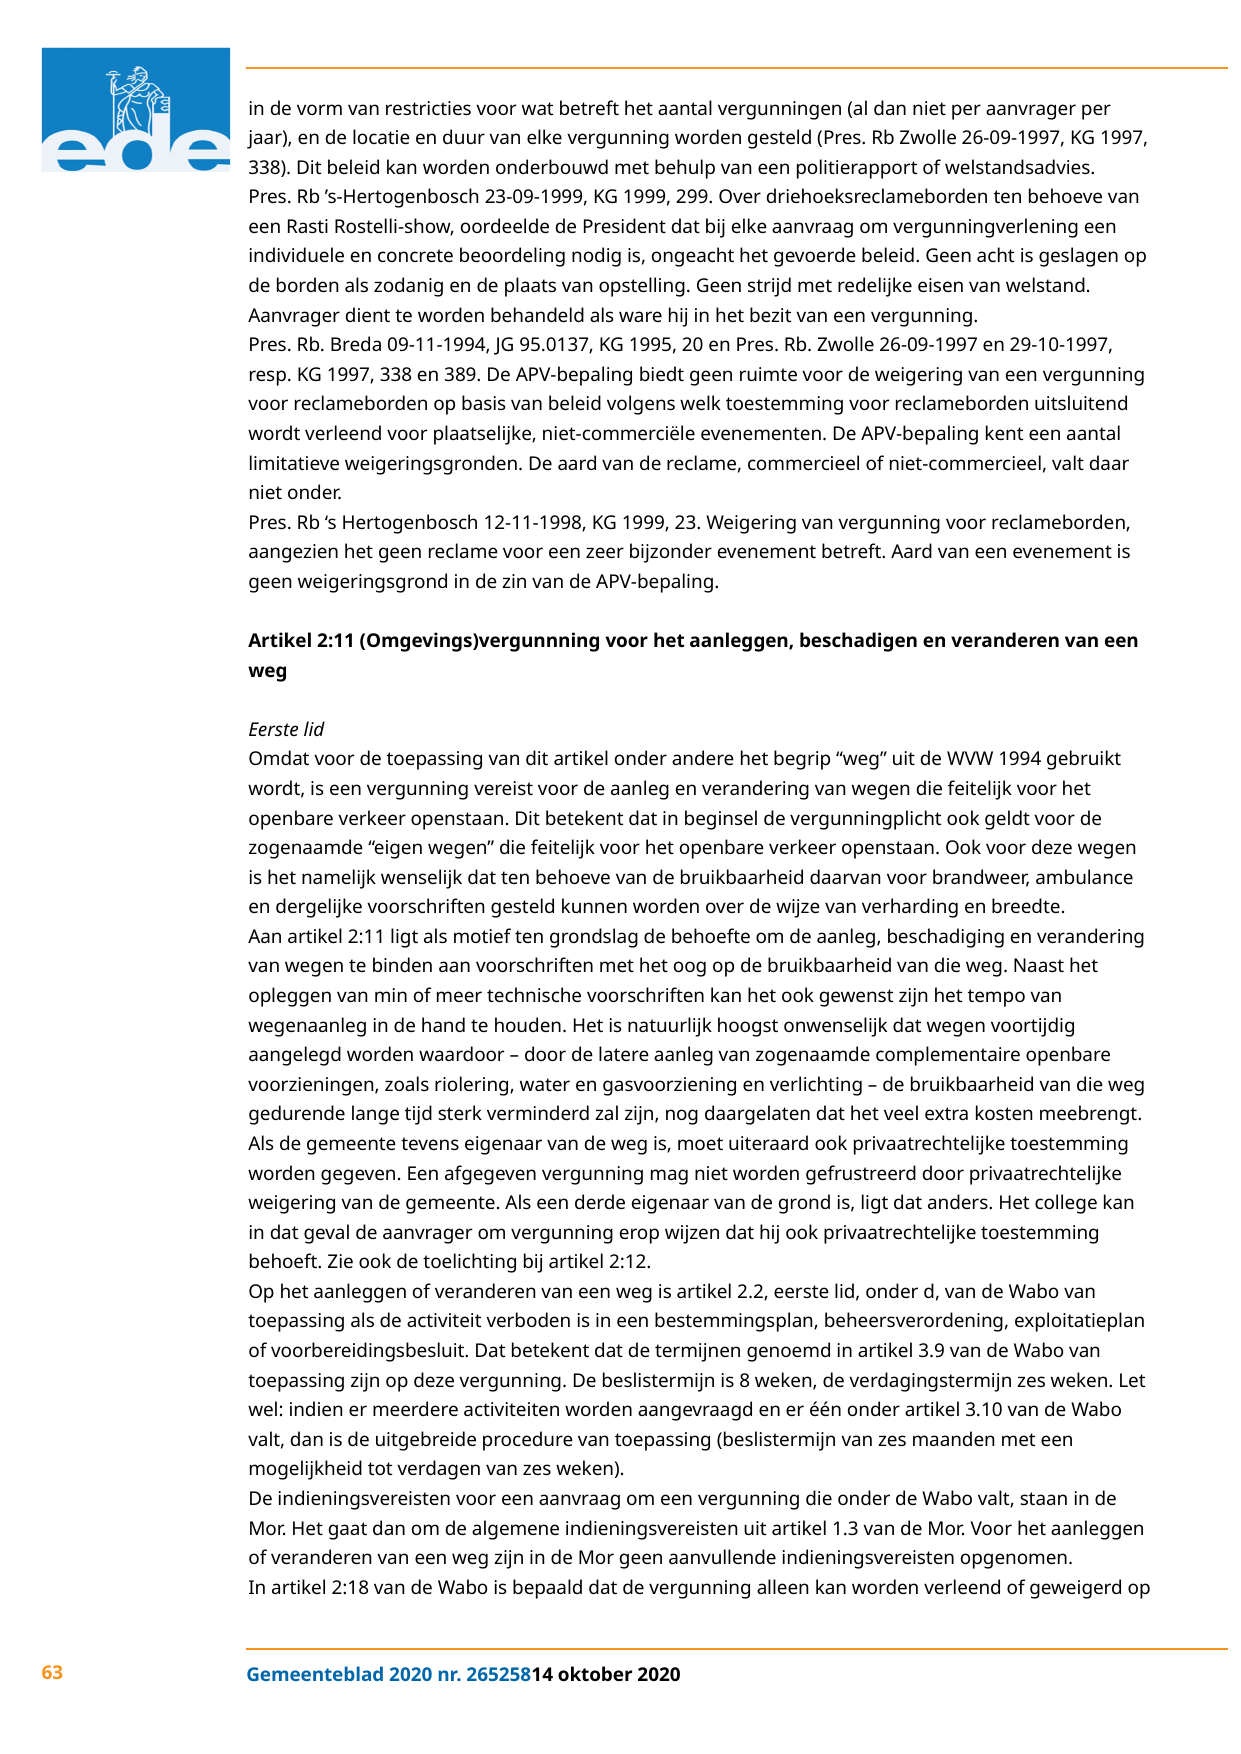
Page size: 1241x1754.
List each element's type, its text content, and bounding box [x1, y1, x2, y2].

text Pres. Rb ’s-Hertogenbosch 23-09-1999, KG 1999, 299. Over driehoeksreclameborden ten behoeve van een Rasti Rostelli-show, oordeelde de President dat bij elke aanvraag om vergunningverlening een individuele en concrete beoordeling nodig is, ongeacht het gevoerde beleid. Geen acht is geslagen op de borden als zodanig en de plaats van opstelling. Geen strijd met redelijke eisen van welstand. Aanvrager dient te worden behandeld als ware hij in het bezit van een vergunning. [248, 183, 1152, 328]
text In artikel 2:18 van de Wabo is bepaald dat de vergunning alleen kan worden verleend of geweigerd op [248, 1574, 1152, 1600]
text in de vorm van restricties voor wat betreft het aantal vergunningen (al dan niet per aanvrager per jaar), en de locatie en duur van elke vergunning worden gesteld (Pres. Rb Zwolle 26-09-1997, KG 1997, 338). Dit beleid kan worden onderbouwd met behulp van een politierapport of welstandsadvies. [248, 95, 1152, 180]
picture [41, 47, 231, 172]
text Artikel 2:11 (Omgevings)vergunnning voor het aanleggen, beschadigen en veranderen van een weg [248, 627, 1152, 683]
text Eerste lid [248, 716, 1152, 742]
text De indieningsvereisten voor een aanvraag om een vergunning die onder de Wabo valt, staan in de Mor. Het gaat dan om de algemene indieningsvereisten uit artikel 1.3 van de Mor. Voor het aanleggen of veranderen van een weg zijn in de Mor geen aanvullende indieningsvereisten opgenomen. [248, 1485, 1152, 1570]
text Pres. Rb. Breda 09-11-1994, JG 95.0137, KG 1995, 20 en Pres. Rb. Zwolle 26-09-1997 en 29-10-1997, resp. KG 1997, 338 en 389. De APV-bepaling biedt geen ruimte voor de weigering van een vergunning voor reclameborden op basis van beleid volgens welk toestemming voor reclameborden uitsluitend wordt verleend voor plaatselijke, niet-commerciële evenementen. De APV-bepaling kent een aantal limitatieve weigeringsgronden. De aard van de reclame, commercieel of niet-commercieel, valt daar niet onder. [248, 331, 1152, 505]
text Pres. Rb ‘s Hertogenbosch 12-11-1998, KG 1999, 23. Weigering van vergunning voor reclameborden, aangezien het geen reclame voor een zeer bijzonder evenement betreft. Aard van een evenement is geen weigeringsgrond in de zin van de APV-bepaling. [248, 509, 1152, 594]
text Omdat voor de toepassing van dit artikel onder andere het begrip “weg” uit de WVW 1994 gebruikt wordt, is een vergunning vereist voor de aanleg en verandering van wegen die feitelijk voor het openbare verkeer openstaan. Dit betekent dat in beginsel de vergunningplicht ook geldt voor de zogenaamde “eigen wegen” die feitelijk voor het openbare verkeer openstaan. Ook voor deze wegen is het namelijk wenselijk dat ten behoeve van de bruikbaarheid daarvan voor brandweer, ambulance en dergelijke voorschriften gesteld kunnen worden over de wijze van verharding en breedte. [248, 746, 1152, 919]
text Als de gemeente tevens eigenaar van de weg is, moet uiteraard ook privaatrechtelijke toestemming worden gegeven. Een afgegeven vergunning mag niet worden gefrustreerd door privaatrechtelijke weigering van de gemeente. Als een derde eigenaar van de grond is, ligt dat anders. Het college kan in dat geval de aanvrager om vergunning erop wijzen dat hij ook privaatrechtelijke toestemming behoeft. Zie ook de toelichting bij artikel 2:12. [248, 1130, 1152, 1274]
text Op het aanleggen of veranderen van een weg is artikel 2.2, eerste lid, onder d, van de Wabo van toepassing als de activiteit verboden is in een bestemmingsplan, beheersverordening, exploitatieplan of voorbereidingsbesluit. Dat betekent dat de termijnen genoemd in artikel 3.9 van de Wabo van toepassing zijn op deze vergunning. De beslistermijn is 8 weken, de verdagingstermijn zes weken. Let wel: indien er meerdere activiteiten worden aangevraagd en er één onder artikel 3.10 van de Wabo valt, dan is de uitgebreide procedure van toepassing (beslistermijn van zes maanden met een mogelijkheid tot verdagen van zes weken). [248, 1278, 1152, 1481]
text Aan artikel 2:11 ligt als motief ten grondslag de behoefte om de aanleg, beschadiging en verandering van wegen te binden aan voorschriften met het oog op de bruikbaarheid van die weg. Naast het opleggen van min of meer technische voorschriften kan het ook gewenst zijn het tempo van wegenaanleg in de hand te houden. Het is natuurlijk hoogst onwenselijk dat wegen voortijdig aangelegd worden waardoor – door de latere aanleg van zogenaamde complementaire openbare voorzieningen, zoals riolering, water en gasvoorziening en verlichting – de bruikbaarheid van die weg gedurende lange tijd sterk verminderd zal zijn, nog daargelaten dat het veel extra kosten meebrengt. [248, 923, 1152, 1126]
